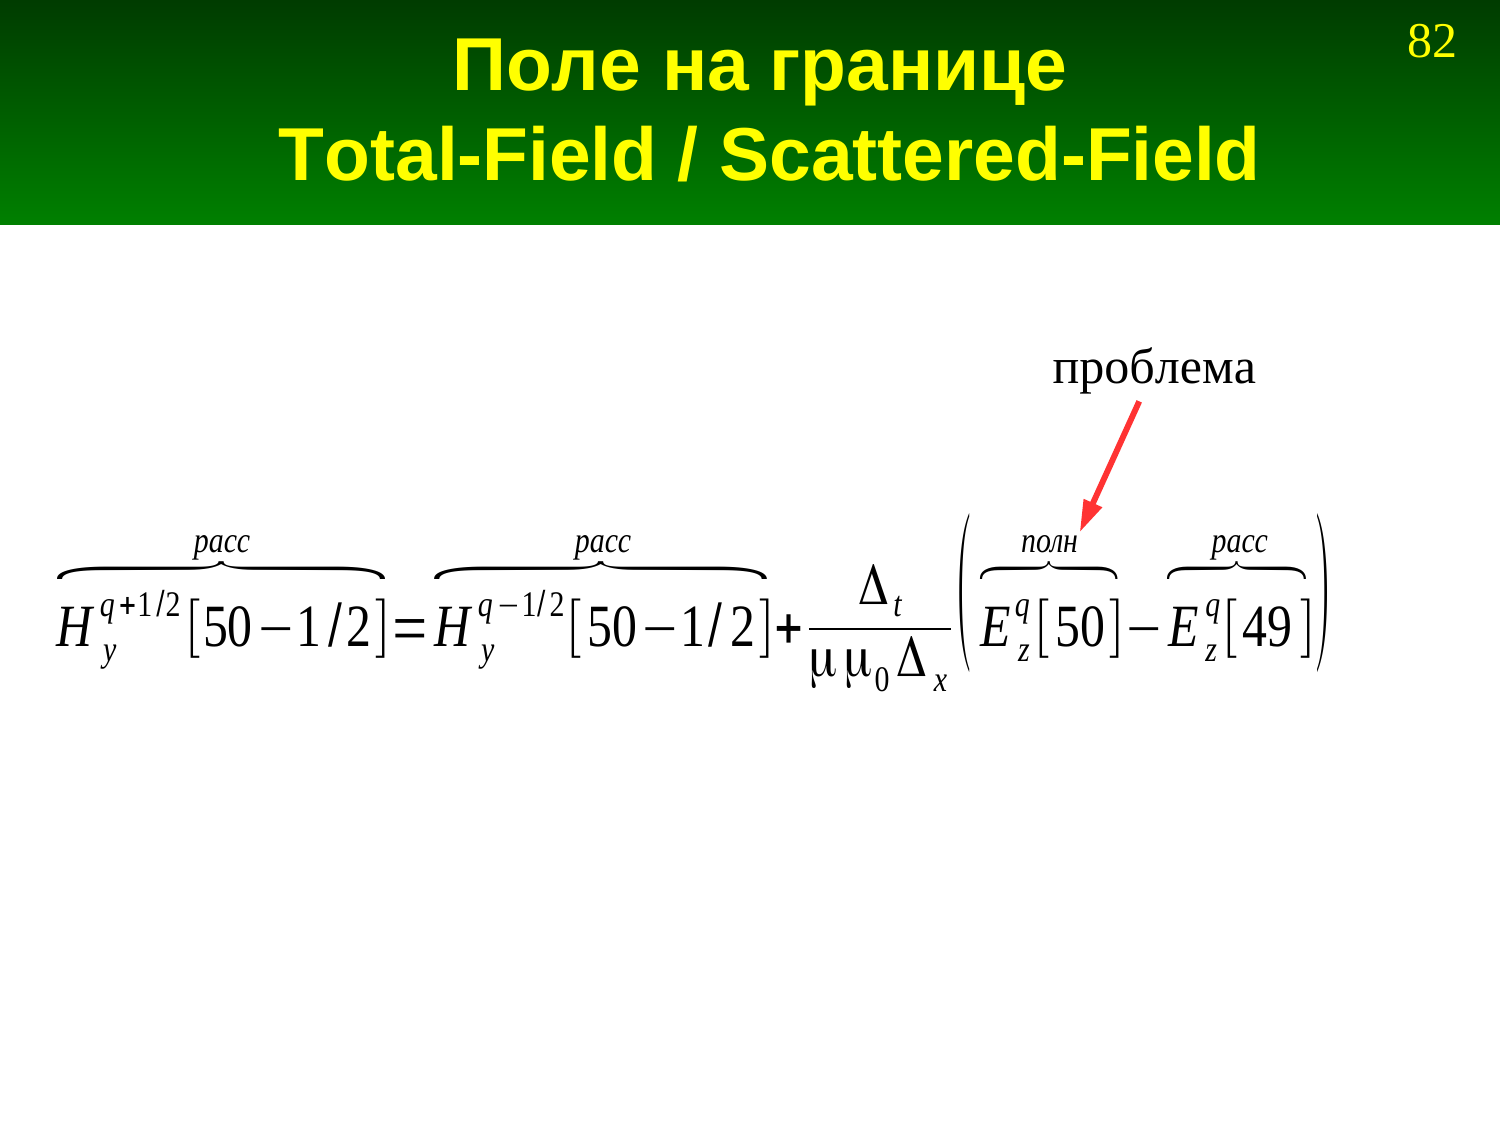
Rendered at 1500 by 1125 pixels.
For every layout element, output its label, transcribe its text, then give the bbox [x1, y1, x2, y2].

title Поле на границе Total-Field / Scattered-Field [100, 7, 1441, 204]
text_box проблема [1038, 326, 1272, 402]
chart [37, 510, 1344, 700]
